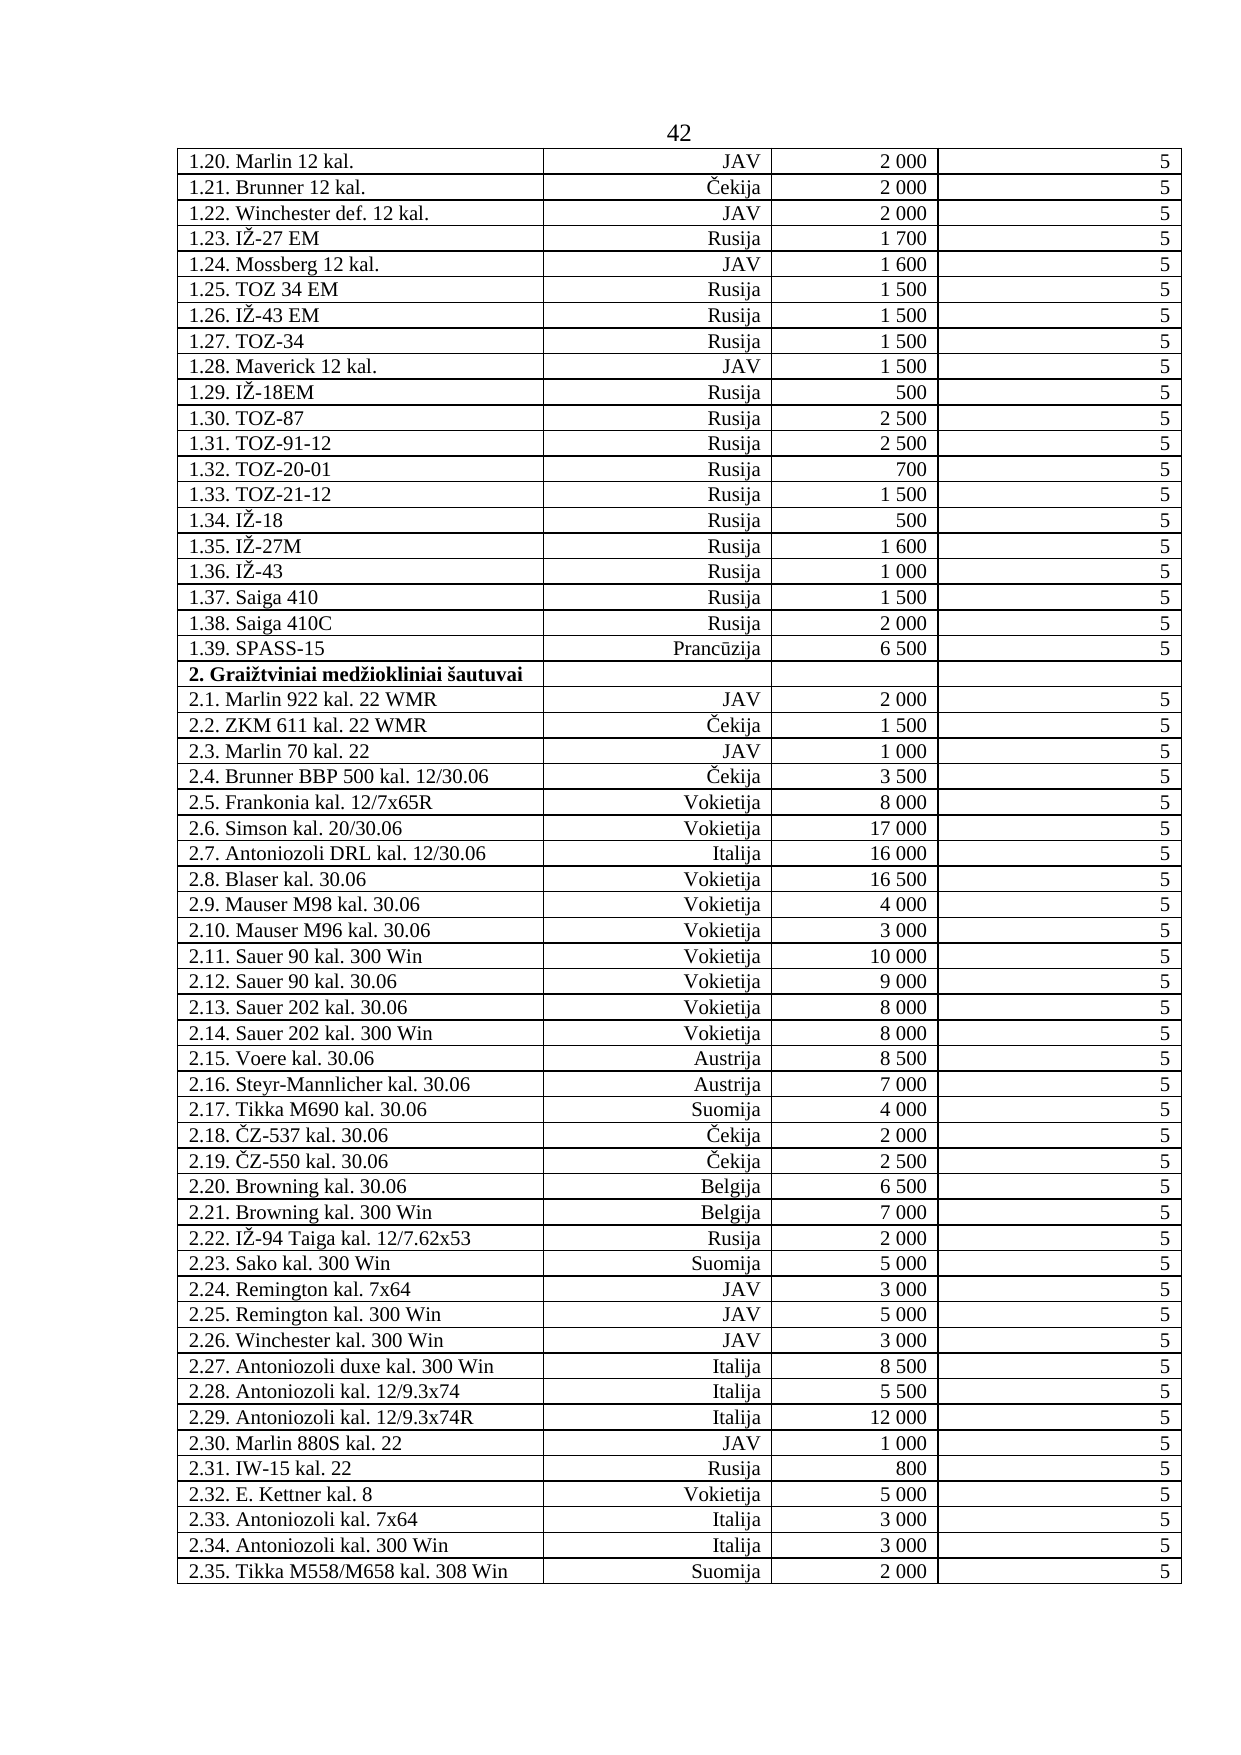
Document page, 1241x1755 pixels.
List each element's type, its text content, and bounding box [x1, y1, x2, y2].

table_cell Belgija [544, 1174, 771, 1198]
table_cell 1.36. IŽ-43 [178, 559, 543, 583]
table_cell 2.6. Simson kal. 20/30.06 [178, 816, 543, 839]
table_cell Austrija [544, 1046, 771, 1070]
table_cell 2.35. Tikka M558/M658 kal. 308 Win [178, 1559, 543, 1583]
table_cell 1.20. Marlin 12 kal. [178, 149, 543, 173]
table_cell 1.30. TOZ-87 [178, 406, 543, 429]
table_cell 5 [939, 329, 1181, 353]
table_cell 2.29. Antoniozoli kal. 12/9.3x74R [178, 1405, 543, 1429]
table_cell Italija [544, 1354, 771, 1378]
table_cell 1 600 [772, 252, 937, 276]
table_cell 2.31. IW-15 kal. 22 [178, 1456, 543, 1480]
table_cell 2 000 [772, 201, 937, 224]
table_cell 5 000 [772, 1251, 937, 1275]
table_cell 5 [939, 1200, 1181, 1224]
table_cell 5 [939, 816, 1181, 839]
table_cell 1 500 [772, 329, 937, 353]
table_cell 5 [939, 1533, 1181, 1557]
table_cell 5 [939, 611, 1181, 634]
table_cell 5 [939, 201, 1181, 224]
table_cell 8 000 [772, 1021, 937, 1044]
table_cell Vokietija [544, 816, 771, 839]
table_cell 5 [939, 1097, 1181, 1121]
table_cell 5 [939, 1405, 1181, 1429]
table_cell Vokietija [544, 944, 771, 968]
table_cell Čekija [544, 175, 771, 199]
table_cell Rusija [544, 508, 771, 532]
table_cell Italija [544, 1379, 771, 1403]
table_cell 5 [939, 1046, 1181, 1070]
table_cell 2.1. Marlin 922 kal. 22 WMR [178, 687, 543, 711]
table_cell Rusija [544, 303, 771, 327]
table_cell 2 000 [772, 611, 937, 634]
table_cell 2.15. Voere kal. 30.06 [178, 1046, 543, 1070]
table_cell 2.25. Remington kal. 300 Win [178, 1302, 543, 1326]
table_cell Rusija [544, 1226, 771, 1249]
table_cell 3 000 [772, 1328, 937, 1352]
table_cell 1 500 [772, 303, 937, 327]
table_cell 5 [939, 354, 1181, 378]
table_cell JAV [544, 149, 771, 173]
table_cell 2 000 [772, 1123, 937, 1147]
table_cell Rusija [544, 534, 771, 558]
table_cell 1.27. TOZ-34 [178, 329, 543, 353]
table_cell 2 000 [772, 175, 937, 199]
table_cell 5 [939, 252, 1181, 276]
table_cell JAV [544, 201, 771, 224]
table_cell JAV [544, 1277, 771, 1301]
table_cell 500 [772, 508, 937, 532]
table_cell 5 [939, 713, 1181, 737]
table_cell 1 500 [772, 354, 937, 378]
table_cell 1 000 [772, 739, 937, 763]
table_cell Čekija [544, 713, 771, 737]
table_cell 2 000 [772, 149, 937, 173]
table_cell 5 [939, 739, 1181, 763]
table_cell 2.33. Antoniozoli kal. 7x64 [178, 1507, 543, 1531]
table_cell 2.26. Winchester kal. 300 Win [178, 1328, 543, 1352]
table_cell 5 [939, 1302, 1181, 1326]
table_cell 2.9. Mauser M98 kal. 30.06 [178, 892, 543, 916]
table_cell 2 000 [772, 1559, 937, 1583]
table_cell 2.34. Antoniozoli kal. 300 Win [178, 1533, 543, 1557]
table_cell 3 500 [772, 764, 937, 788]
table_cell 2.17. Tikka M690 kal. 30.06 [178, 1097, 543, 1121]
table_cell 2 000 [772, 1226, 937, 1249]
table_cell Čekija [544, 1149, 771, 1173]
table_cell 5 [939, 226, 1181, 250]
table_cell Vokietija [544, 1021, 771, 1044]
table_cell 5 [939, 1456, 1181, 1480]
table_cell 2. Graižtviniai medžiokliniai šautuvai [178, 662, 543, 686]
table_cell 1.38. Saiga 410C [178, 611, 543, 634]
table_cell 5 [939, 790, 1181, 814]
table_cell 3 000 [772, 1507, 937, 1531]
table_cell 1.31. TOZ-91-12 [178, 431, 543, 455]
table_cell 5 [939, 457, 1181, 481]
table_cell 2.30. Marlin 880S kal. 22 [178, 1431, 543, 1454]
table_cell 5 [939, 1123, 1181, 1147]
table_cell 1.28. Maverick 12 kal. [178, 354, 543, 378]
table_cell Vokietija [544, 1482, 771, 1506]
table_cell 1.33. TOZ-21-12 [178, 482, 543, 506]
table_cell 5 [939, 969, 1181, 993]
table_cell 5 [939, 1559, 1181, 1583]
table_cell 500 [772, 380, 937, 404]
table_cell Austrija [544, 1072, 771, 1096]
table_cell 1 000 [772, 1431, 937, 1454]
table_cell JAV [544, 1328, 771, 1352]
table_cell 1 500 [772, 585, 937, 609]
table_cell 7 000 [772, 1072, 937, 1096]
table_cell 8 500 [772, 1354, 937, 1378]
table_cell 16 500 [772, 867, 937, 891]
table_cell 16 000 [772, 841, 937, 865]
table_cell 5 [939, 1072, 1181, 1096]
table_cell Rusija [544, 611, 771, 634]
table_cell 5 [939, 1354, 1181, 1378]
table_cell 6 500 [772, 636, 937, 660]
table_cell 2.3. Marlin 70 kal. 22 [178, 739, 543, 763]
table_cell 5 [939, 687, 1181, 711]
table_cell 1.29. IŽ-18EM [178, 380, 543, 404]
table_cell 2 500 [772, 406, 937, 429]
table_cell 1.22. Winchester def. 12 kal. [178, 201, 543, 224]
table_cell 2.4. Brunner BBP 500 kal. 12/30.06 [178, 764, 543, 788]
table_cell 5 [939, 1482, 1181, 1506]
table_cell 2 000 [772, 687, 937, 711]
table_cell 1.32. TOZ-20-01 [178, 457, 543, 481]
table_cell 1 600 [772, 534, 937, 558]
table_cell Italija [544, 1507, 771, 1531]
table_cell 2.28. Antoniozoli kal. 12/9.3x74 [178, 1379, 543, 1403]
table_cell 2.24. Remington kal. 7x64 [178, 1277, 543, 1301]
table_cell Rusija [544, 431, 771, 455]
table_cell 1.23. IŽ-27 EM [178, 226, 543, 250]
table_cell 8 000 [772, 995, 937, 1019]
table_cell 2.18. ČZ-537 kal. 30.06 [178, 1123, 543, 1147]
table_cell Rusija [544, 457, 771, 481]
table_cell Rusija [544, 380, 771, 404]
table_cell 5 [939, 1507, 1181, 1531]
table_cell 2.21. Browning kal. 300 Win [178, 1200, 543, 1224]
table_cell 5 [939, 1226, 1181, 1249]
table_cell 2.7. Antoniozoli DRL kal. 12/30.06 [178, 841, 543, 865]
table_cell 5 000 [772, 1482, 937, 1506]
table_cell 10 000 [772, 944, 937, 968]
table_cell 5 500 [772, 1379, 937, 1403]
table_cell 1 500 [772, 277, 937, 301]
table_cell 700 [772, 457, 937, 481]
table_cell 5 [939, 944, 1181, 968]
table_cell 3 000 [772, 1277, 937, 1301]
table_cell 5 [939, 175, 1181, 199]
table_cell 4 000 [772, 892, 937, 916]
table_cell 2.13. Sauer 202 kal. 30.06 [178, 995, 543, 1019]
table_cell 2.12. Sauer 90 kal. 30.06 [178, 969, 543, 993]
table_cell Italija [544, 841, 771, 865]
table_cell 5 [939, 1431, 1181, 1454]
table_cell 5 [939, 585, 1181, 609]
table_cell 5 [939, 764, 1181, 788]
table_cell Vokietija [544, 790, 771, 814]
table_cell 2.2. ZKM 611 kal. 22 WMR [178, 713, 543, 737]
table_cell 2.10. Mauser M96 kal. 30.06 [178, 918, 543, 942]
table_cell Rusija [544, 482, 771, 506]
table_cell 1 500 [772, 713, 937, 737]
table_cell 5 [939, 1174, 1181, 1198]
table_cell 5 [939, 277, 1181, 301]
table_cell Vokietija [544, 918, 771, 942]
table_cell 6 500 [772, 1174, 937, 1198]
table_cell Rusija [544, 329, 771, 353]
table_cell 5 [939, 995, 1181, 1019]
table_cell [772, 662, 937, 686]
table_cell Prancūzija [544, 636, 771, 660]
table_cell 2 500 [772, 1149, 937, 1173]
table_cell 4 000 [772, 1097, 937, 1121]
table_cell 5 [939, 380, 1181, 404]
table_cell 1.34. IŽ-18 [178, 508, 543, 532]
table_cell 1 700 [772, 226, 937, 250]
table_cell 2.11. Sauer 90 kal. 300 Win [178, 944, 543, 968]
table_cell Suomija [544, 1559, 771, 1583]
table_cell [939, 662, 1181, 686]
table_cell 5 [939, 1251, 1181, 1275]
table_cell Suomija [544, 1097, 771, 1121]
table_cell 2.14. Sauer 202 kal. 300 Win [178, 1021, 543, 1044]
table_cell Vokietija [544, 892, 771, 916]
table_cell 2.23. Sako kal. 300 Win [178, 1251, 543, 1275]
table_cell Suomija [544, 1251, 771, 1275]
table_cell 3 000 [772, 918, 937, 942]
table_cell 5 [939, 867, 1181, 891]
table_cell 5 [939, 431, 1181, 455]
table_cell 5 [939, 918, 1181, 942]
table_cell Rusija [544, 585, 771, 609]
table_cell 5 [939, 559, 1181, 583]
table_cell 5 [939, 406, 1181, 429]
table_cell 12 000 [772, 1405, 937, 1429]
table_cell 5 [939, 892, 1181, 916]
table_cell 3 000 [772, 1533, 937, 1557]
table_cell 1.35. IŽ-27M [178, 534, 543, 558]
table_cell 800 [772, 1456, 937, 1480]
table_cell 5 [939, 303, 1181, 327]
table_cell 5 [939, 636, 1181, 660]
table_cell 1 000 [772, 559, 937, 583]
table_cell JAV [544, 354, 771, 378]
table_cell [544, 662, 771, 686]
table_cell 9 000 [772, 969, 937, 993]
table_cell 2.27. Antoniozoli duxe kal. 300 Win [178, 1354, 543, 1378]
table_cell Vokietija [544, 867, 771, 891]
table_cell 1 500 [772, 482, 937, 506]
table_cell Rusija [544, 559, 771, 583]
table_cell 8 000 [772, 790, 937, 814]
table_cell 5 [939, 534, 1181, 558]
table_cell Rusija [544, 226, 771, 250]
table_cell Vokietija [544, 995, 771, 1019]
table_cell Rusija [544, 277, 771, 301]
table_cell JAV [544, 252, 771, 276]
table_cell Čekija [544, 764, 771, 788]
table_cell 2.8. Blaser kal. 30.06 [178, 867, 543, 891]
table_cell 17 000 [772, 816, 937, 839]
table_cell 5 [939, 1328, 1181, 1352]
table_cell Belgija [544, 1200, 771, 1224]
table_cell Rusija [544, 1456, 771, 1480]
table_cell 5 [939, 149, 1181, 173]
table_cell 1.21. Brunner 12 kal. [178, 175, 543, 199]
table_cell 2.19. ČZ-550 kal. 30.06 [178, 1149, 543, 1173]
table_cell JAV [544, 687, 771, 711]
table_cell 8 500 [772, 1046, 937, 1070]
table_cell 5 [939, 1149, 1181, 1173]
table_cell 5 [939, 1277, 1181, 1301]
table_cell Vokietija [544, 969, 771, 993]
table_cell Čekija [544, 1123, 771, 1147]
table_cell 1.37. Saiga 410 [178, 585, 543, 609]
table_cell 2.5. Frankonia kal. 12/7x65R [178, 790, 543, 814]
table_cell 5 [939, 841, 1181, 865]
table_cell 1.24. Mossberg 12 kal. [178, 252, 543, 276]
table_cell 5 [939, 1379, 1181, 1403]
table_cell 1.39. SPASS-15 [178, 636, 543, 660]
table_cell 2.22. IŽ-94 Taiga kal. 12/7.62x53 [178, 1226, 543, 1249]
table_cell 7 000 [772, 1200, 937, 1224]
table_cell 5 [939, 1021, 1181, 1044]
table_cell JAV [544, 1302, 771, 1326]
table_cell 2.16. Steyr-Mannlicher kal. 30.06 [178, 1072, 543, 1096]
table_cell 2 500 [772, 431, 937, 455]
table_cell 1.26. IŽ-43 EM [178, 303, 543, 327]
table_cell 5 [939, 482, 1181, 506]
table_cell 1.25. TOZ 34 EM [178, 277, 543, 301]
table_cell JAV [544, 1431, 771, 1454]
table_cell Italija [544, 1533, 771, 1557]
table_cell 5 000 [772, 1302, 937, 1326]
table_cell Rusija [544, 406, 771, 429]
table_cell 2.32. E. Kettner kal. 8 [178, 1482, 543, 1506]
table_cell 2.20. Browning kal. 30.06 [178, 1174, 543, 1198]
table_cell Italija [544, 1405, 771, 1429]
table_cell JAV [544, 739, 771, 763]
table_cell 5 [939, 508, 1181, 532]
